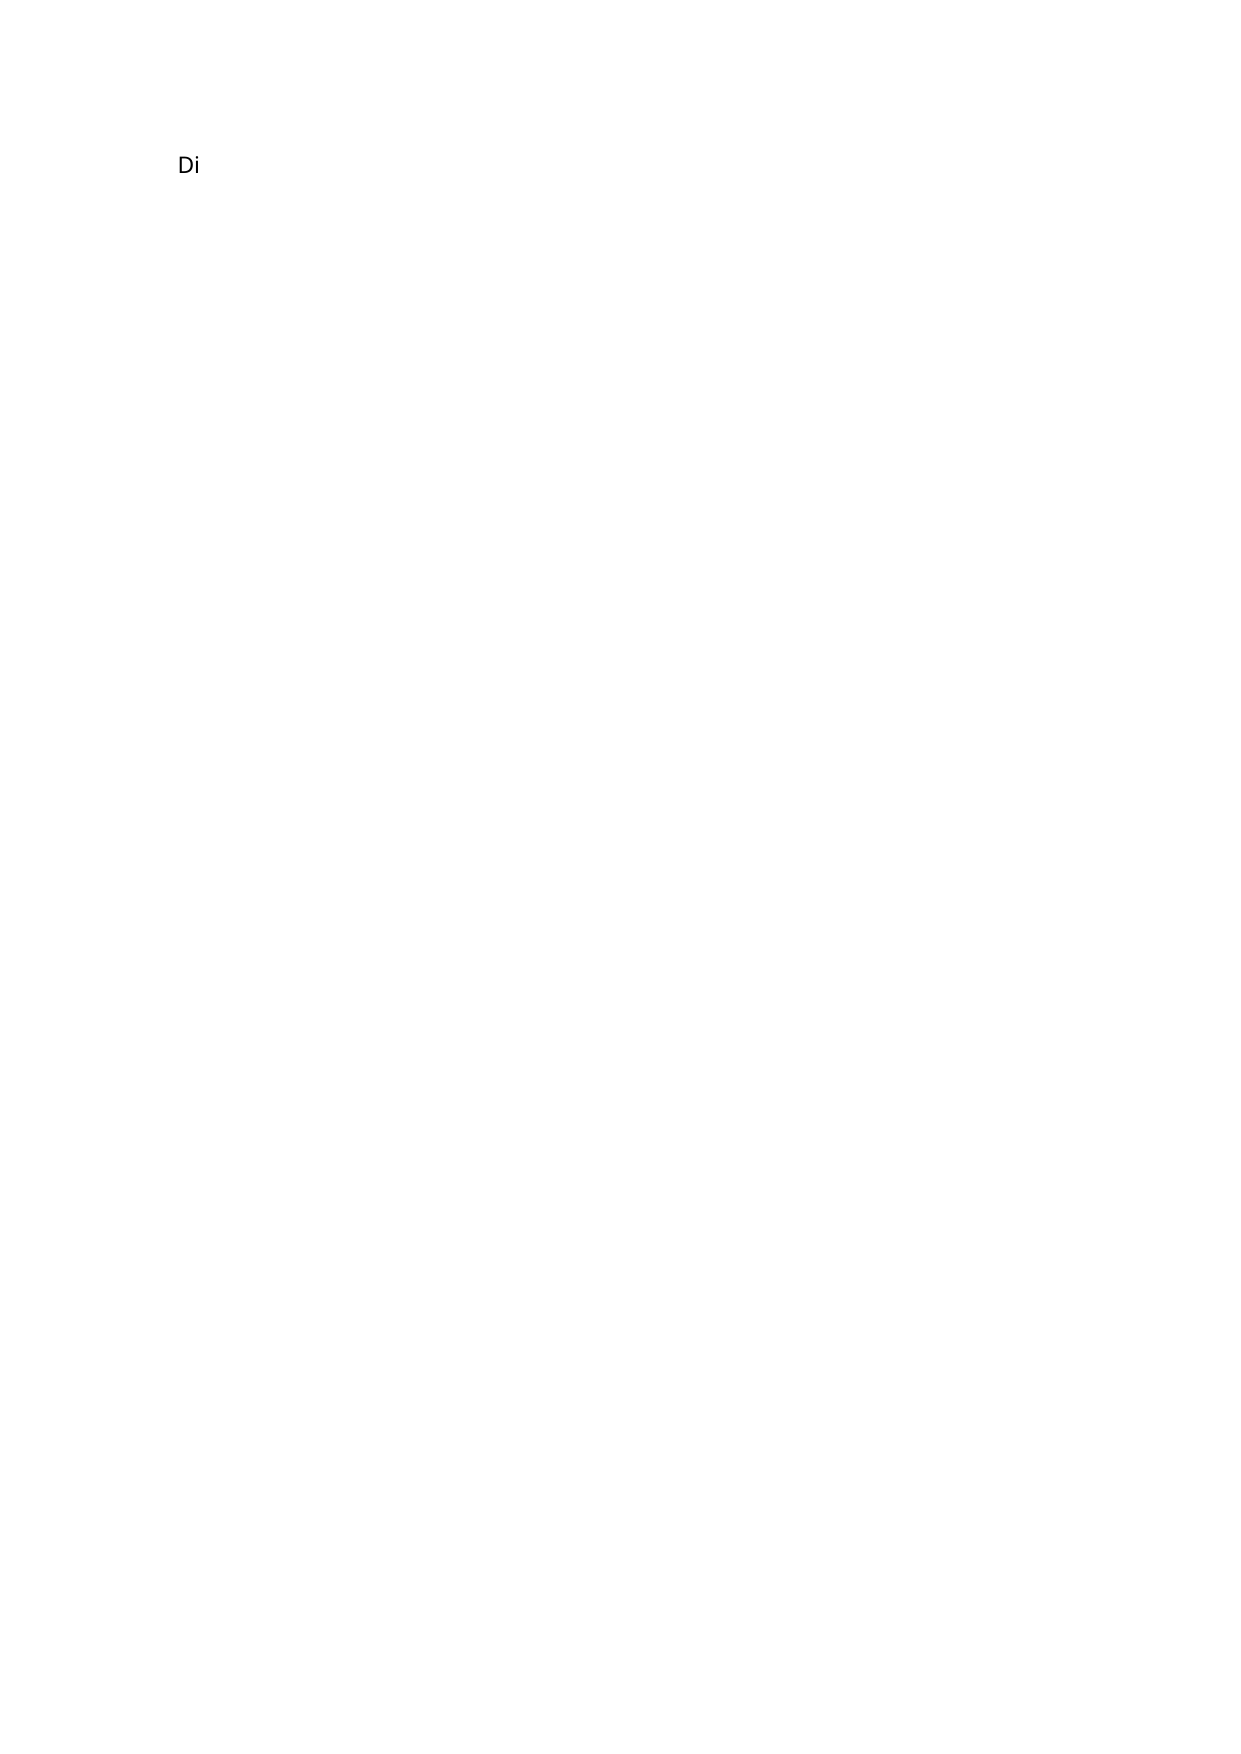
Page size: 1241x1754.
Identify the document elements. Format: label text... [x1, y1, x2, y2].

text Di [177, 149, 1063, 181]
